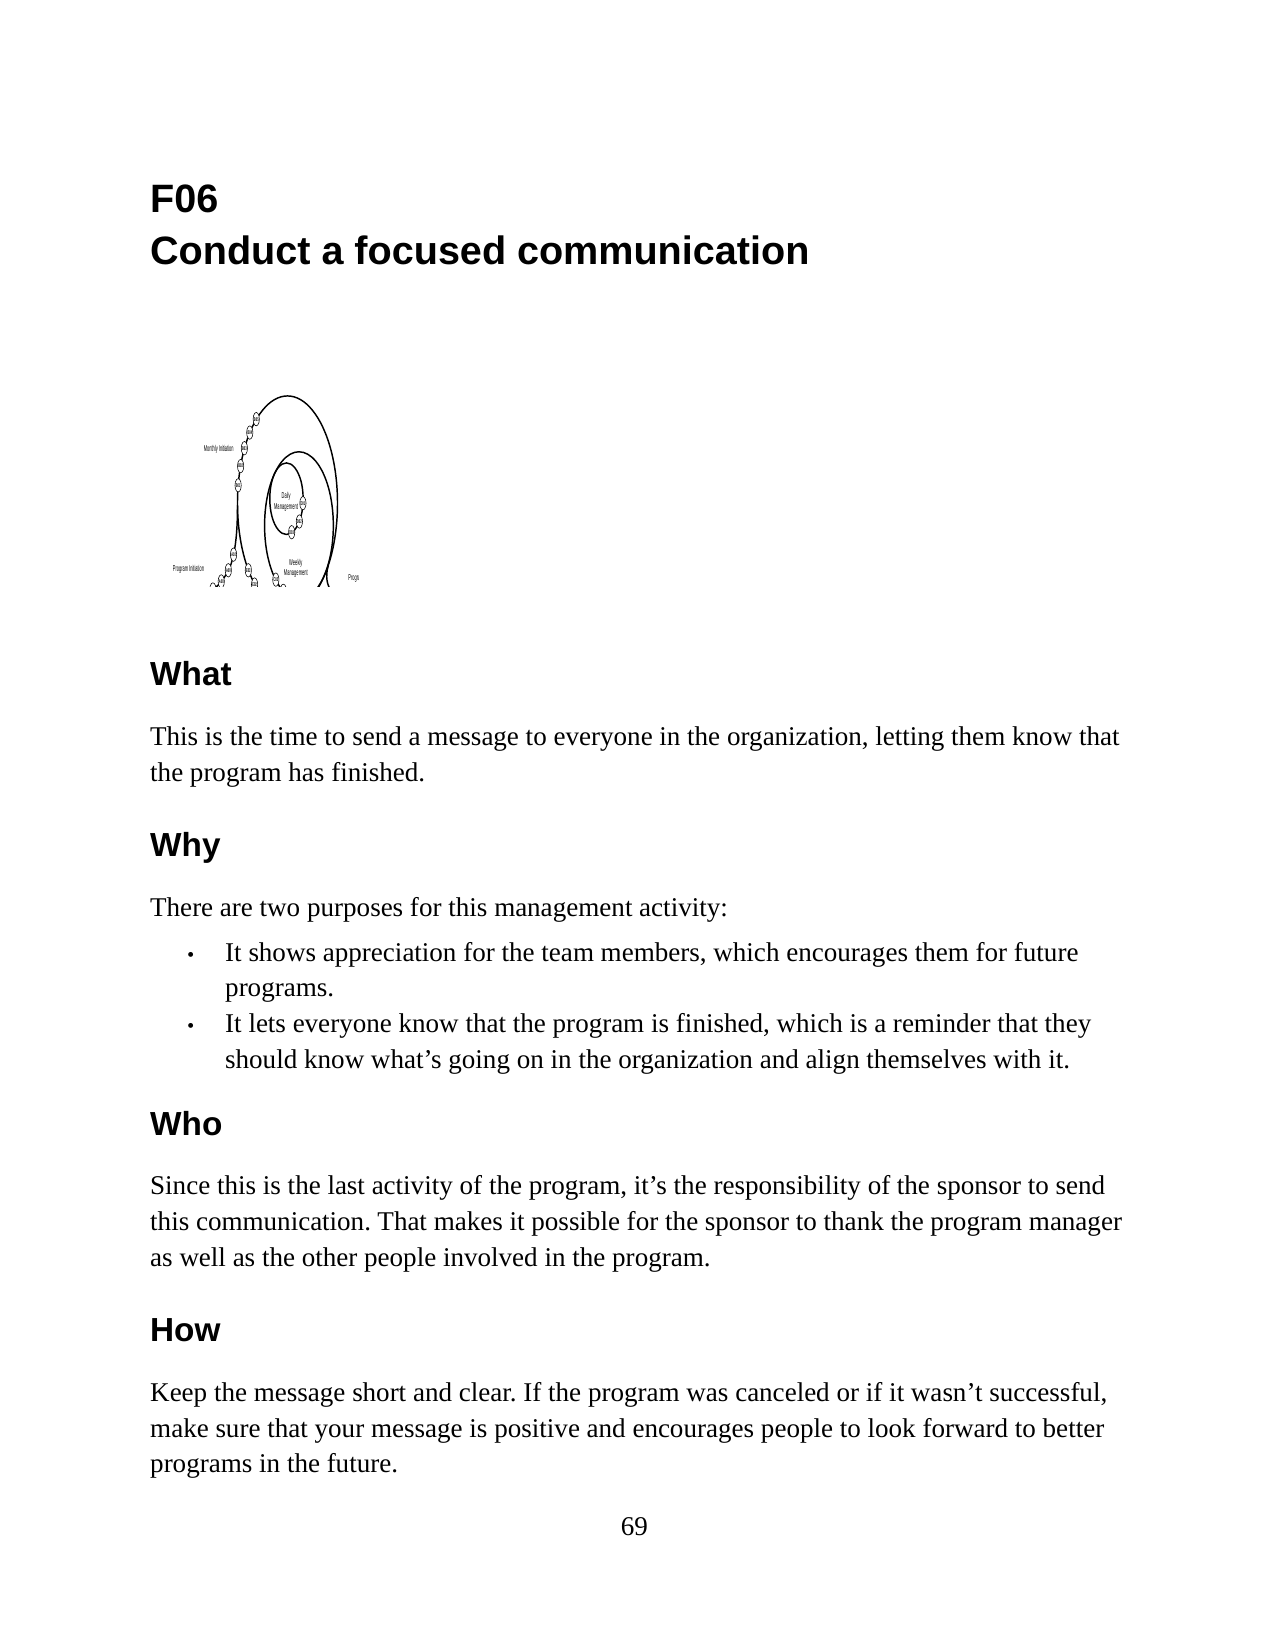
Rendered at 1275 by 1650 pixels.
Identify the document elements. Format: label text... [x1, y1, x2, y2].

subtitle How [150, 1310, 1125, 1349]
text This is the time to send a message to everyone in the organization, letting them know that the program has finished. [150, 720, 1125, 787]
subtitle What [150, 654, 1125, 693]
subtitle F06 Conduct a focused communication [150, 175, 1125, 273]
text Keep the message short and clear. If the program was canceled or if it wasn’t successful, make sure that your message is positive and encourages people to look forward to better programs in the future. [150, 1376, 1125, 1479]
text Since this is the last activity of the program, it’s the responsibility of the sponsor to send this communication. That makes it possible for the sponsor to thank the program manager as well as the other people involved in the program. [150, 1169, 1125, 1272]
subtitle Why [150, 825, 1125, 864]
list It lets everyone know that the program is finished, which is a reminder that they should know what’s going on in the organization and align themselves with it. [187, 1007, 1125, 1074]
text There are two purposes for this management activity: [150, 891, 1125, 922]
subtitle Who [150, 1104, 1125, 1142]
list It shows appreciation for the team members, which encourages them for future programs. [187, 936, 1125, 1003]
